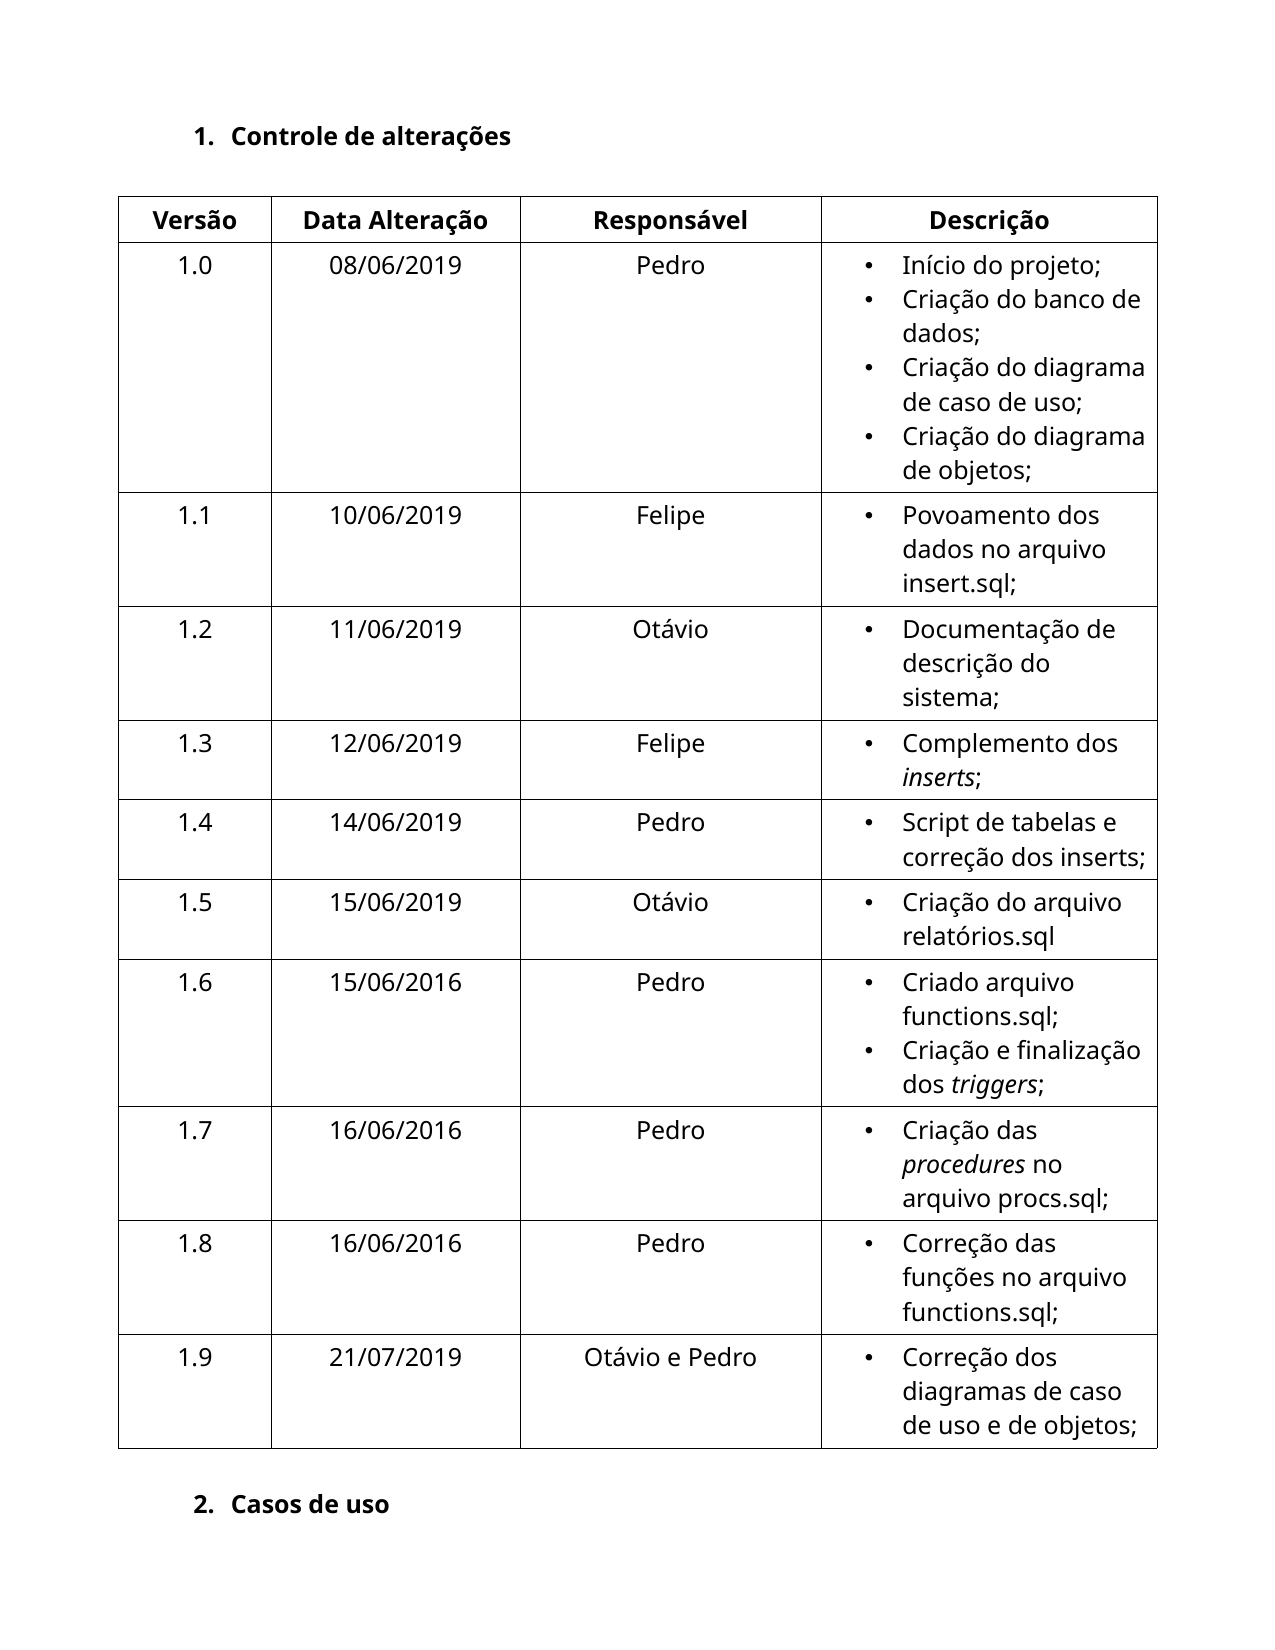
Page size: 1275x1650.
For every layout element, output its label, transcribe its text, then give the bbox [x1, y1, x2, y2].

table_cell Felipe [521, 493, 821, 606]
table_cell Pedro [521, 243, 821, 492]
table_cell 12/06/2019 [272, 721, 520, 799]
table_cell 1.1 [119, 493, 271, 606]
list Controle de alterações [193, 118, 1157, 152]
table_cell Correção dos diagramas de caso de uso e de objetos; [822, 1335, 1157, 1448]
table_cell Pedro [521, 800, 821, 879]
table_cell Início do projeto; Criação do banco de dados; Criação do diagrama de caso de uso; Criação do diagrama de objetos; [822, 243, 1157, 492]
table_cell 1.7 [119, 1107, 271, 1220]
table_cell 15/06/2019 [272, 880, 520, 959]
table_cell Povoamento dos dados no arquivo insert.sql; [822, 493, 1157, 606]
table_cell Correção das funções no arquivo functions.sql; [822, 1221, 1157, 1334]
table_cell 21/07/2019 [272, 1335, 520, 1448]
table_cell 1.3 [119, 721, 271, 799]
table_cell 1.2 [119, 607, 271, 719]
table_cell Felipe [521, 721, 821, 799]
table_cell Otávio [521, 880, 821, 959]
table_cell 1.4 [119, 800, 271, 879]
table_cell 11/06/2019 [272, 607, 520, 719]
table_header Versão [119, 197, 271, 242]
table_cell Criado arquivo functions.sql; Criação e finalização dos triggers; [822, 960, 1157, 1106]
table_cell Documentação de descrição do sistema; [822, 607, 1157, 719]
table_header Descrição [822, 197, 1157, 242]
table_cell 08/06/2019 [272, 243, 520, 492]
table_cell Otávio e Pedro [521, 1335, 821, 1448]
table_cell 1.5 [119, 880, 271, 959]
table_cell Criação do arquivo relatórios.sql [822, 880, 1157, 959]
table_cell Otávio [521, 607, 821, 719]
table_cell 14/06/2019 [272, 800, 520, 879]
table_cell 1.9 [119, 1335, 271, 1448]
table_cell Script de tabelas e correção dos inserts; [822, 800, 1157, 879]
table_header Data Alteração [272, 197, 520, 242]
table_cell Complemento dos inserts; [822, 721, 1157, 799]
table_cell 10/06/2019 [272, 493, 520, 606]
table_cell Pedro [521, 1221, 821, 1334]
table_header Responsável [521, 197, 821, 242]
list Casos de uso [193, 1487, 1157, 1521]
table_cell Criação das procedures no arquivo procs.sql; [822, 1107, 1157, 1220]
table_cell 1.6 [119, 960, 271, 1106]
table_cell 1.8 [119, 1221, 271, 1334]
table_cell Pedro [521, 1107, 821, 1220]
table_cell Pedro [521, 960, 821, 1106]
table_cell 1.0 [119, 243, 271, 492]
table_cell 16/06/2016 [272, 1221, 520, 1334]
table_cell 16/06/2016 [272, 1107, 520, 1220]
table_cell 15/06/2016 [272, 960, 520, 1106]
